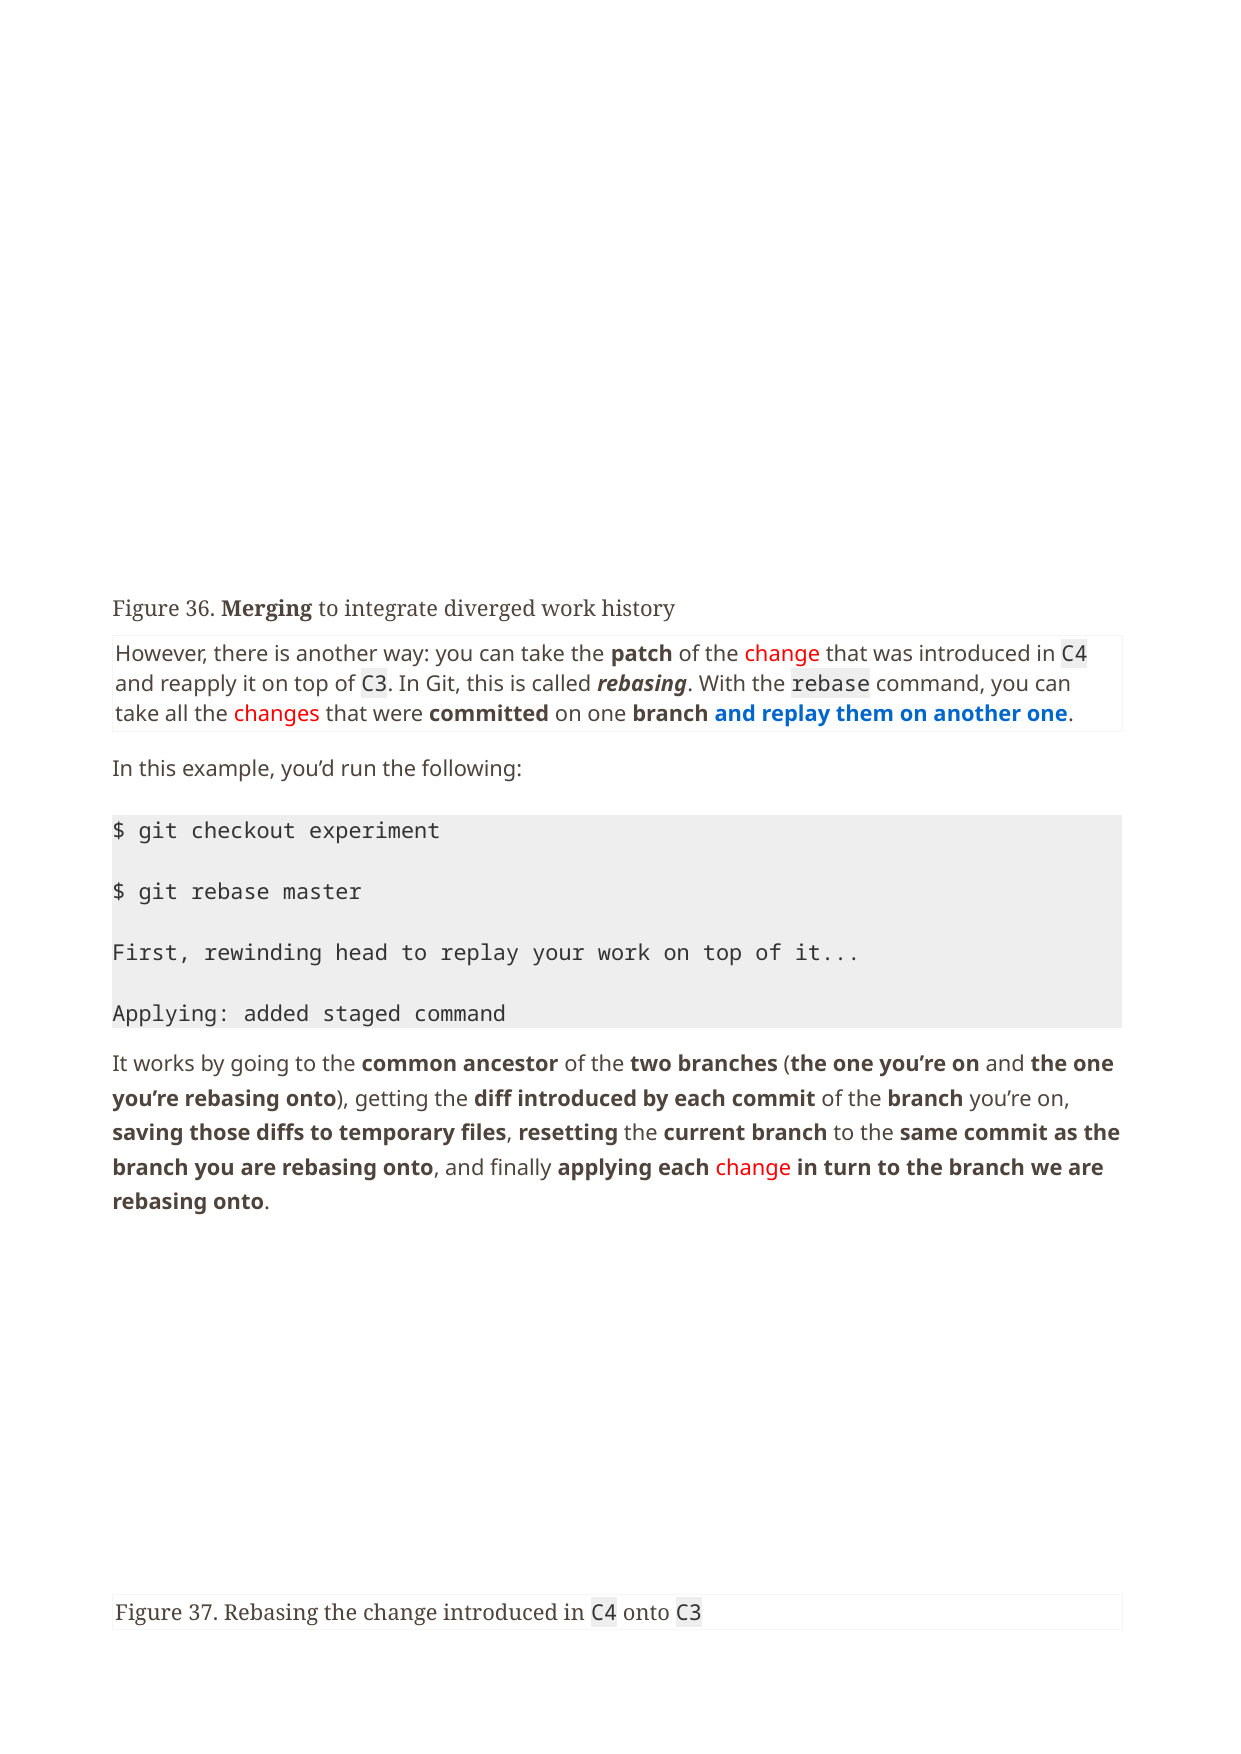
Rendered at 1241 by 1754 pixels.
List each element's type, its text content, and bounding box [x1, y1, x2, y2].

text $ git rebase master [112, 876, 1122, 906]
text Applying: added staged command [112, 998, 1122, 1028]
text First, rewinding head to replay your work on top of it... [112, 937, 1122, 967]
text In this example, you’d run the following: [112, 748, 1122, 782]
text $ git checkout experiment [112, 815, 1122, 845]
text Figure 37. Rebasing the change introduced in C4 onto C3 [113, 1595, 1122, 1629]
text However, there is another way: you can take the patch of the change that was introduced in C4 and reapply it on top of C3. In Git, this is called rebasing. With the rebase command, you can take all the changes that were committed on one branch and replay them on another one. [113, 636, 1122, 731]
text It works by going to the common ancestor of the two branches (the one you’re on and the one you’re rebasing onto), getting the diff introduced by each commit of the branch you’re on, saving those diffs to temporary files, resetting the current branch to the same commit as the branch you are rebasing onto, and finally applying each change in turn to the branch we are rebasing onto. [112, 1044, 1122, 1216]
text Figure 36. Merging to integrate diverged work history [112, 593, 1122, 623]
